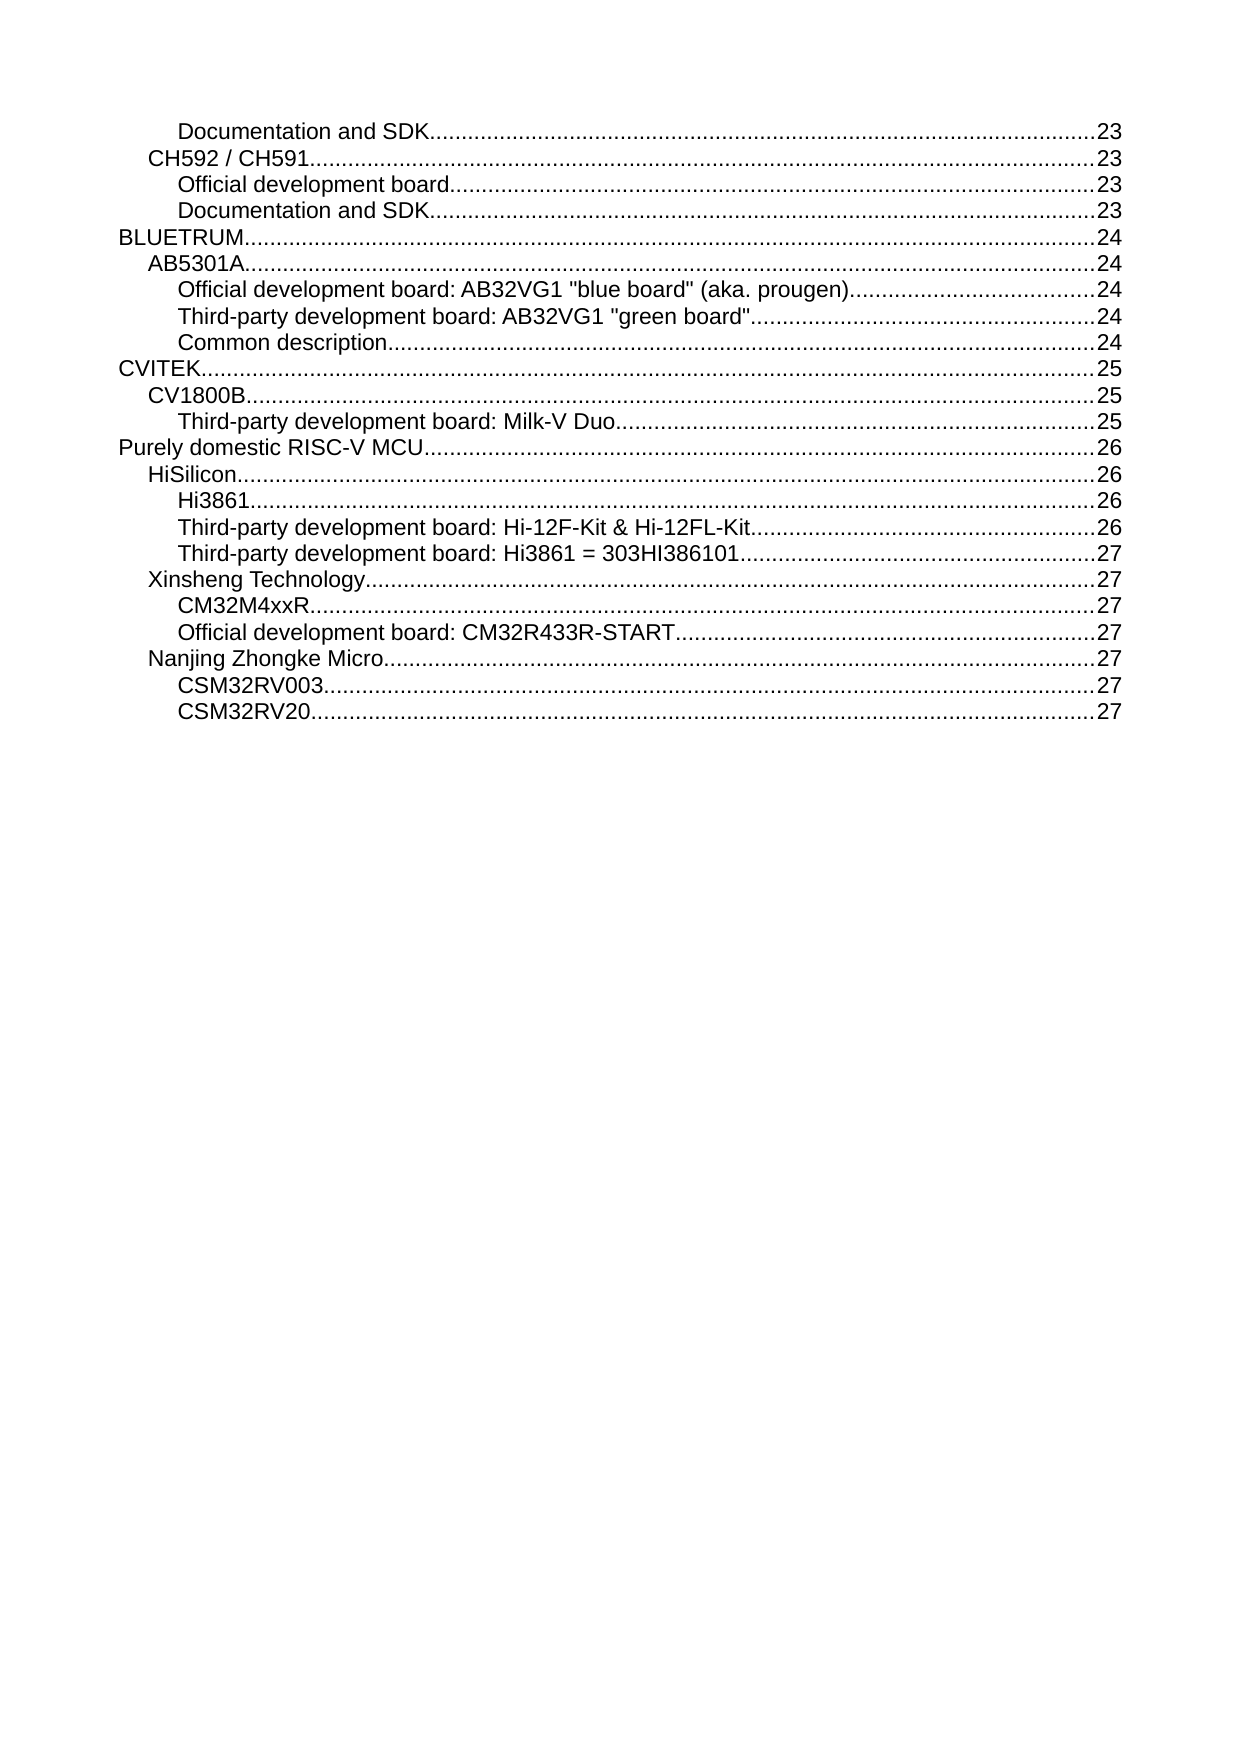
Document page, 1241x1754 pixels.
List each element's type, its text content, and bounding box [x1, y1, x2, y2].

text BLUETRUM 24 [118, 223, 1122, 250]
text Hi3861 26 [177, 487, 1122, 513]
text Official development board: AB32VG1 "blue board" (aka. prougen) 24 [177, 276, 1122, 303]
text Third-party development board: Milk-V Duo 25 [177, 408, 1122, 434]
text CSM32RV003 27 [177, 672, 1122, 698]
text Third-party development board: Hi3861 = 303HI386101 27 [177, 540, 1122, 566]
text Purely domestic RISC-V MCU 26 [118, 434, 1122, 461]
text HiSilicon 26 [148, 461, 1122, 487]
text Third-party development board: AB32VG1 "green board" 24 [177, 303, 1122, 329]
text Xinsheng Technology 27 [148, 566, 1122, 592]
text Nanjing Zhongke Micro 27 [148, 645, 1122, 672]
text CSM32RV20 27 [177, 698, 1122, 724]
text CH592 / CH591 23 [148, 144, 1122, 171]
text CV1800B 25 [148, 382, 1122, 408]
text Documentation and SDK 23 [177, 197, 1122, 223]
text Documentation and SDK 23 [177, 118, 1122, 144]
text Third-party development board: Hi-12F-Kit & Hi-12FL-Kit 26 [177, 513, 1122, 540]
text CVITEK 25 [118, 355, 1122, 382]
text Official development board: CM32R433R-START 27 [177, 619, 1122, 645]
text AB5301A 24 [148, 250, 1122, 276]
text Official development board 23 [177, 171, 1122, 197]
text CM32M4xxR 27 [177, 592, 1122, 619]
text Common description 24 [177, 329, 1122, 355]
